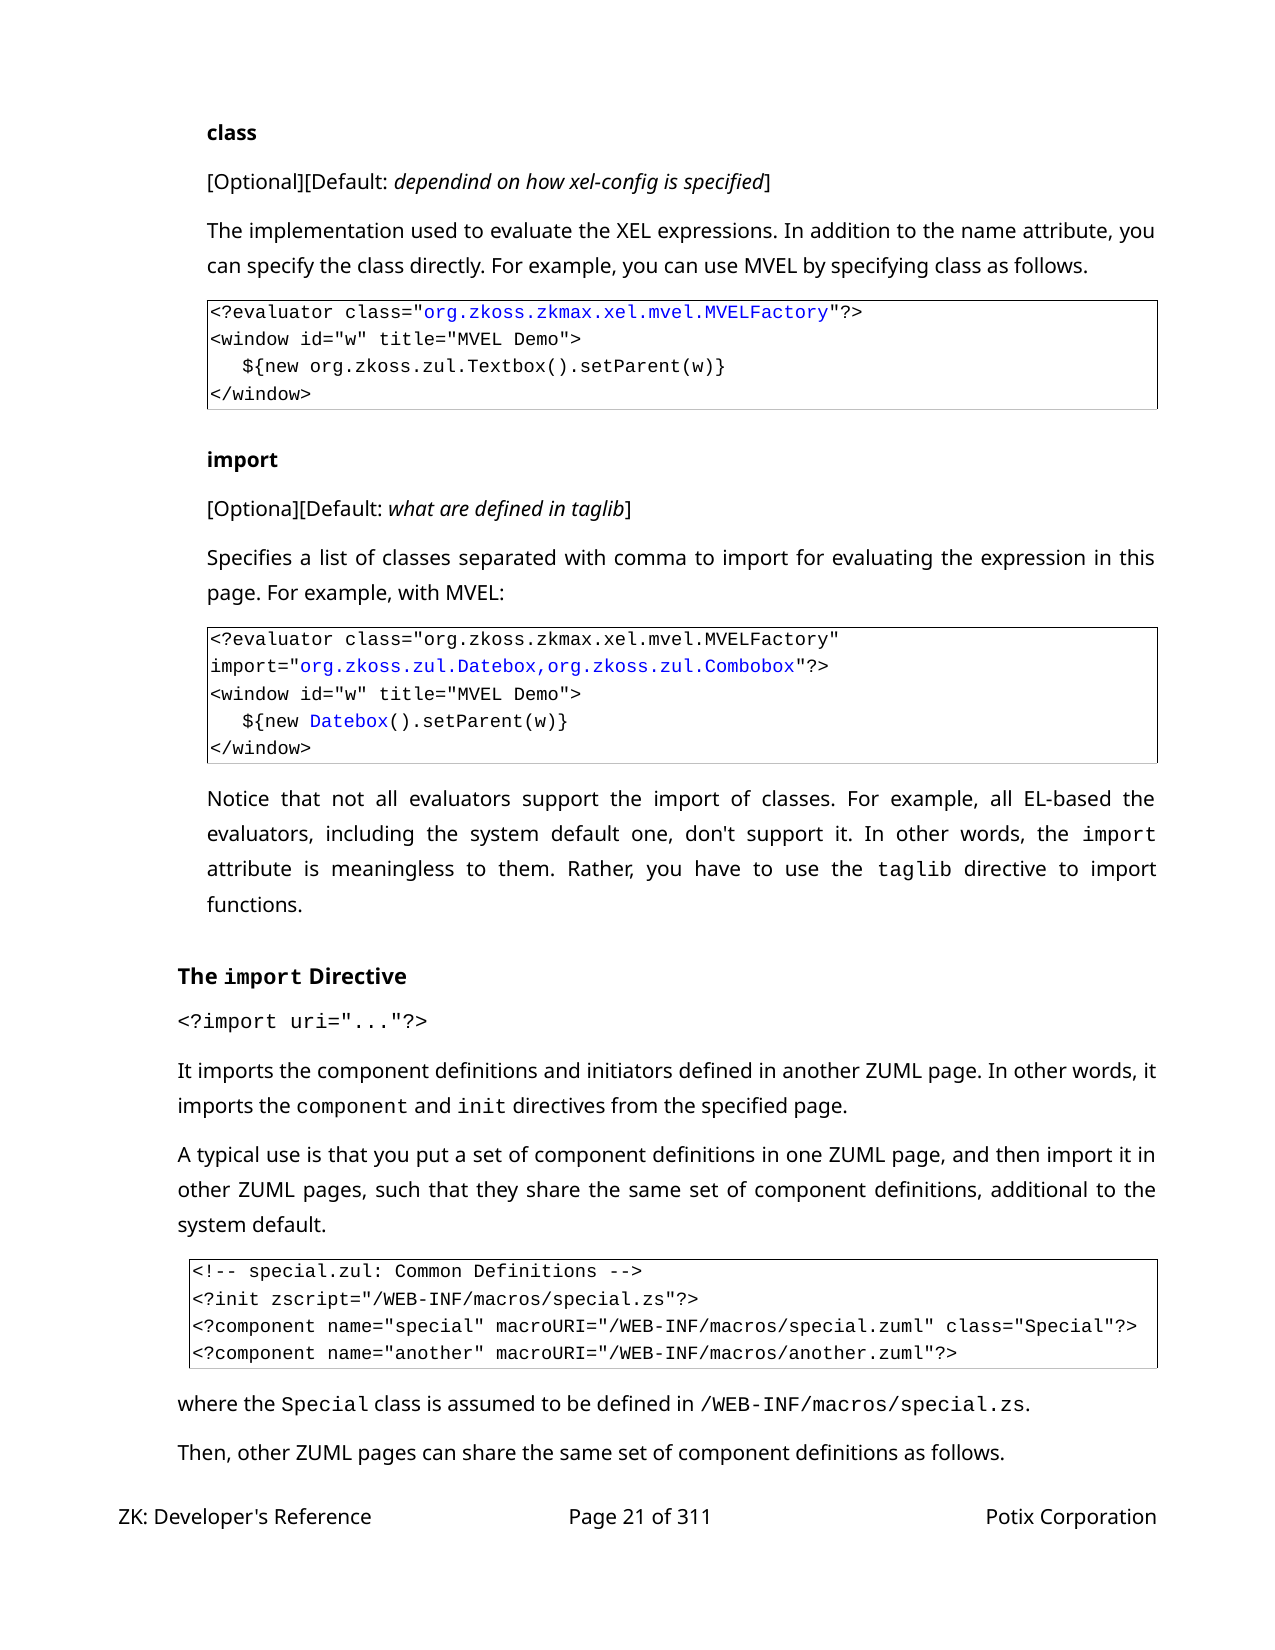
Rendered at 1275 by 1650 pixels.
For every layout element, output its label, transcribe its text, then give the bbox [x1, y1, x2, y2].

subtitle The import Directive [177, 961, 1157, 991]
text <!-- special.zul: Common Definitions --> [190, 1260, 1157, 1284]
text It imports the component definitions and initiators defined in another ZUML page. In other words, it imports the component and init directives from the specified page. [177, 1056, 1157, 1119]
subtitle class [207, 118, 1157, 146]
text <window id="w" title="MVEL Demo"> [208, 327, 1157, 351]
subtitle import [207, 445, 1157, 474]
text <window id="w" title="MVEL Demo"> [208, 682, 1157, 706]
text <?component name="special" macroURI="/WEB-INF/macros/special.zuml" class="Special"?> [190, 1314, 1157, 1338]
text <?init zscript="/WEB-INF/macros/special.zs"?> [190, 1287, 1157, 1311]
text The implementation used to evaluate the XEL expressions. In addition to the name attribute, you can specify the class directly. For example, you can use MVEL by specifying class as follows. [207, 216, 1157, 279]
text where the Special class is assumed to be defined in /WEB-INF/macros/special.zs. [177, 1389, 1157, 1417]
text [Optional][Default: dependind on how xel-config is specified] [207, 167, 1157, 195]
text Notice that not all evaluators support the import of classes. For example, all EL-based the evaluators, including the system default one, don't support it. In other words, the import attribute is meaningless to them. Rather, you have to use the taglib directive to import functions. [207, 784, 1157, 918]
text Specifies a list of classes separated with comma to import for evaluating the expression in this page. For example, with MVEL: [207, 543, 1157, 607]
text A typical use is that you put a set of component definitions in one ZUML page, and then import it in other ZUML pages, such that they share the same set of component definitions, additional to the system default. [177, 1140, 1157, 1239]
text Then, other ZUML pages can share the same set of component definitions as follows. [177, 1438, 1157, 1466]
text <?evaluator class="org.zkoss.zkmax.xel.mvel.MVELFactory"?> [208, 301, 1157, 324]
text <?component name="another" macroURI="/WEB-INF/macros/another.zuml"?> [190, 1341, 1157, 1368]
text ${new org.zkoss.zul.Textbox().setParent(w)} [208, 354, 1157, 378]
text import="org.zkoss.zul.Datebox,org.zkoss.zul.Combobox"?> [208, 654, 1157, 679]
text </window> [208, 736, 1157, 763]
text <?import uri="..."?> [177, 1012, 1157, 1035]
text ${new Datebox().setParent(w)} [208, 709, 1157, 733]
text [Optiona][Default: what are defined in taglib] [207, 494, 1157, 522]
text </window> [208, 381, 1157, 409]
text <?evaluator class="org.zkoss.zkmax.xel.mvel.MVELFactory" [208, 628, 1157, 651]
